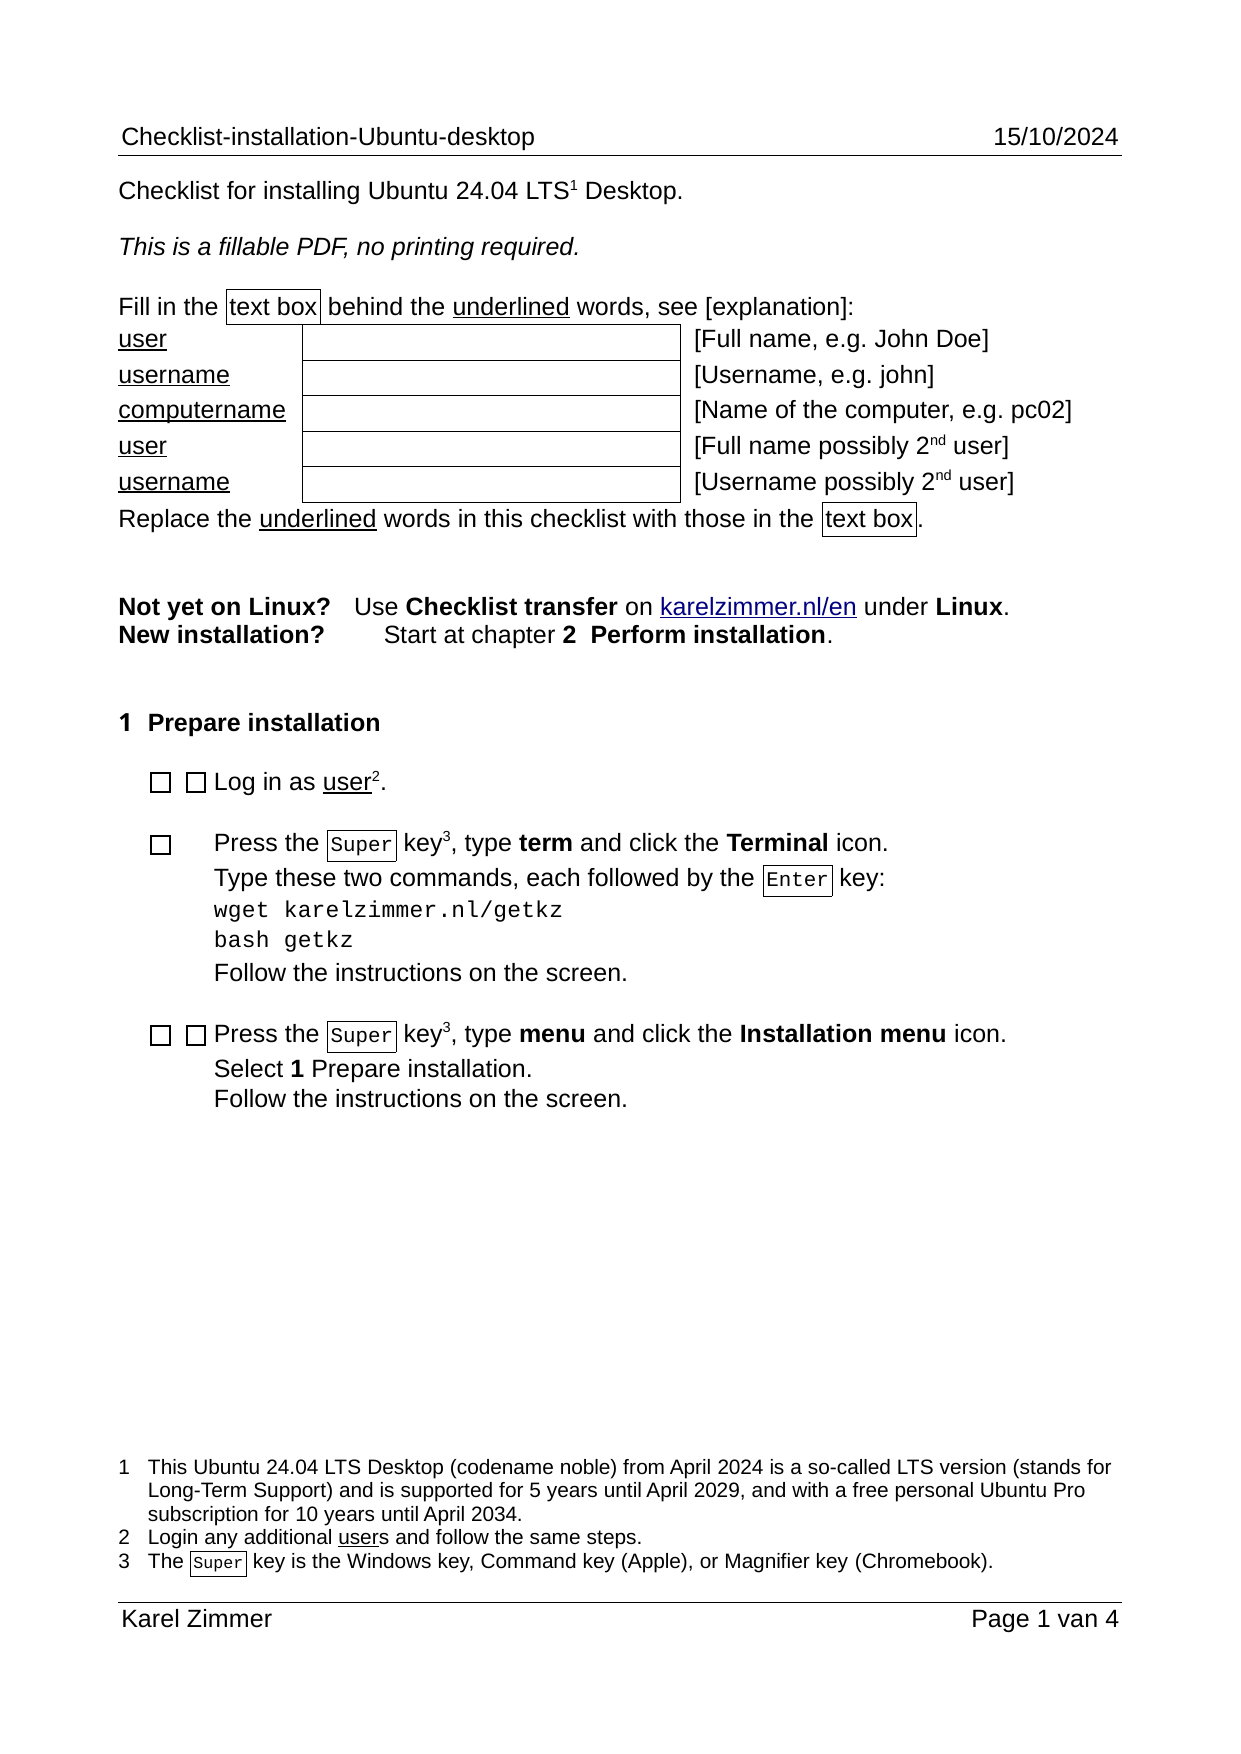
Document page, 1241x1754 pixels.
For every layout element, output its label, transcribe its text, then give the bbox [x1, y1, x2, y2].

table_cell [118, 958, 142, 988]
table_cell bash getkz [213, 928, 1122, 958]
table_cell [142, 1053, 177, 1084]
table_cell [177, 958, 213, 988]
table_cell [177, 1019, 213, 1053]
table_cell [142, 798, 177, 828]
text [Full name possibly 2nd user] [681, 431, 1122, 466]
text New installation? Start at chapter 2 Perform installation. [118, 621, 1122, 649]
table_cell [177, 798, 213, 828]
table_cell [142, 1019, 177, 1053]
table_cell [118, 897, 142, 928]
table_cell Press the Super key3, type menu and click the Installation menu icon. [213, 1019, 1122, 1053]
table_cell [177, 1084, 213, 1114]
table_cell Select 1 Prepare installation. [213, 1053, 1122, 1084]
table_cell Follow the instructions on the screen. [213, 958, 1122, 988]
text text box [227, 290, 320, 324]
table_cell [177, 897, 213, 928]
table_cell [142, 958, 177, 988]
table_cell [118, 863, 142, 897]
table_cell [118, 1084, 142, 1114]
text . [917, 502, 1122, 537]
text USERName [118, 466, 302, 502]
text [Username, e.g. john] [681, 360, 1122, 395]
table_cell [213, 798, 1122, 828]
text [Username possibly 2nd user] [681, 466, 1122, 502]
text USER [118, 431, 302, 466]
text behind the underlined words, see [explanation]: [321, 289, 1122, 324]
table_cell wget karelzimmer.nl/getkz [213, 897, 1122, 928]
table_cell [118, 988, 142, 1018]
text Checklist for installing Ubuntu 24.04 LTS Desktop. [118, 177, 1122, 205]
table_cell [177, 863, 213, 897]
text [Full name, e.g. John Doe] [681, 324, 1122, 360]
table_cell [142, 828, 177, 862]
table_cell [142, 928, 177, 958]
text Not yet on Linux? Use Checklist transfer on karelzimmer.nl/en under Linux. [118, 593, 1122, 621]
text USERname [118, 360, 302, 395]
table_cell Press the Super key, type term and click the Terminal icon. [213, 828, 1122, 862]
table_cell [177, 988, 213, 1018]
text Replace the underlined words in this checklist with those in the [118, 502, 822, 537]
table_cell [177, 828, 213, 862]
table_cell [177, 1053, 213, 1084]
text This Ubuntu 24.04 LTS Desktop (codename noble) from April 2024 is a so-called LTS version (stands for Long-Term Support) and is supported for 5 years until April 2029, and with a free personal Ubuntu Pro subscription for 10 years until April 2034. [118, 1455, 1122, 1526]
text [Name of the computer, e.g. pc02] [681, 395, 1122, 431]
table_cell [118, 1019, 142, 1053]
text text box [823, 503, 916, 536]
table_header [177, 767, 213, 797]
table_cell [142, 1084, 177, 1114]
text user [118, 324, 302, 360]
table_header Log in as USER. [213, 767, 1122, 797]
table_cell Follow the instructions on the screen. [213, 1084, 1122, 1114]
table_cell [213, 988, 1122, 1018]
table_cell [142, 863, 177, 897]
text COMPUTERNAme [118, 395, 302, 431]
table_cell [118, 828, 142, 862]
text Fill in the [118, 289, 226, 324]
table_cell [177, 928, 213, 958]
table_cell [118, 928, 142, 958]
table_header [118, 767, 142, 797]
text This is a fillable PDF, no printing required. [118, 233, 1122, 261]
table_cell Type these two commands, each followed by the Enter key: [213, 863, 1122, 897]
list Prepare installation [118, 705, 1122, 739]
table_cell [142, 988, 177, 1018]
table_cell [118, 798, 142, 828]
table_cell [118, 1053, 142, 1084]
table_cell [142, 897, 177, 928]
table_header [142, 767, 177, 797]
